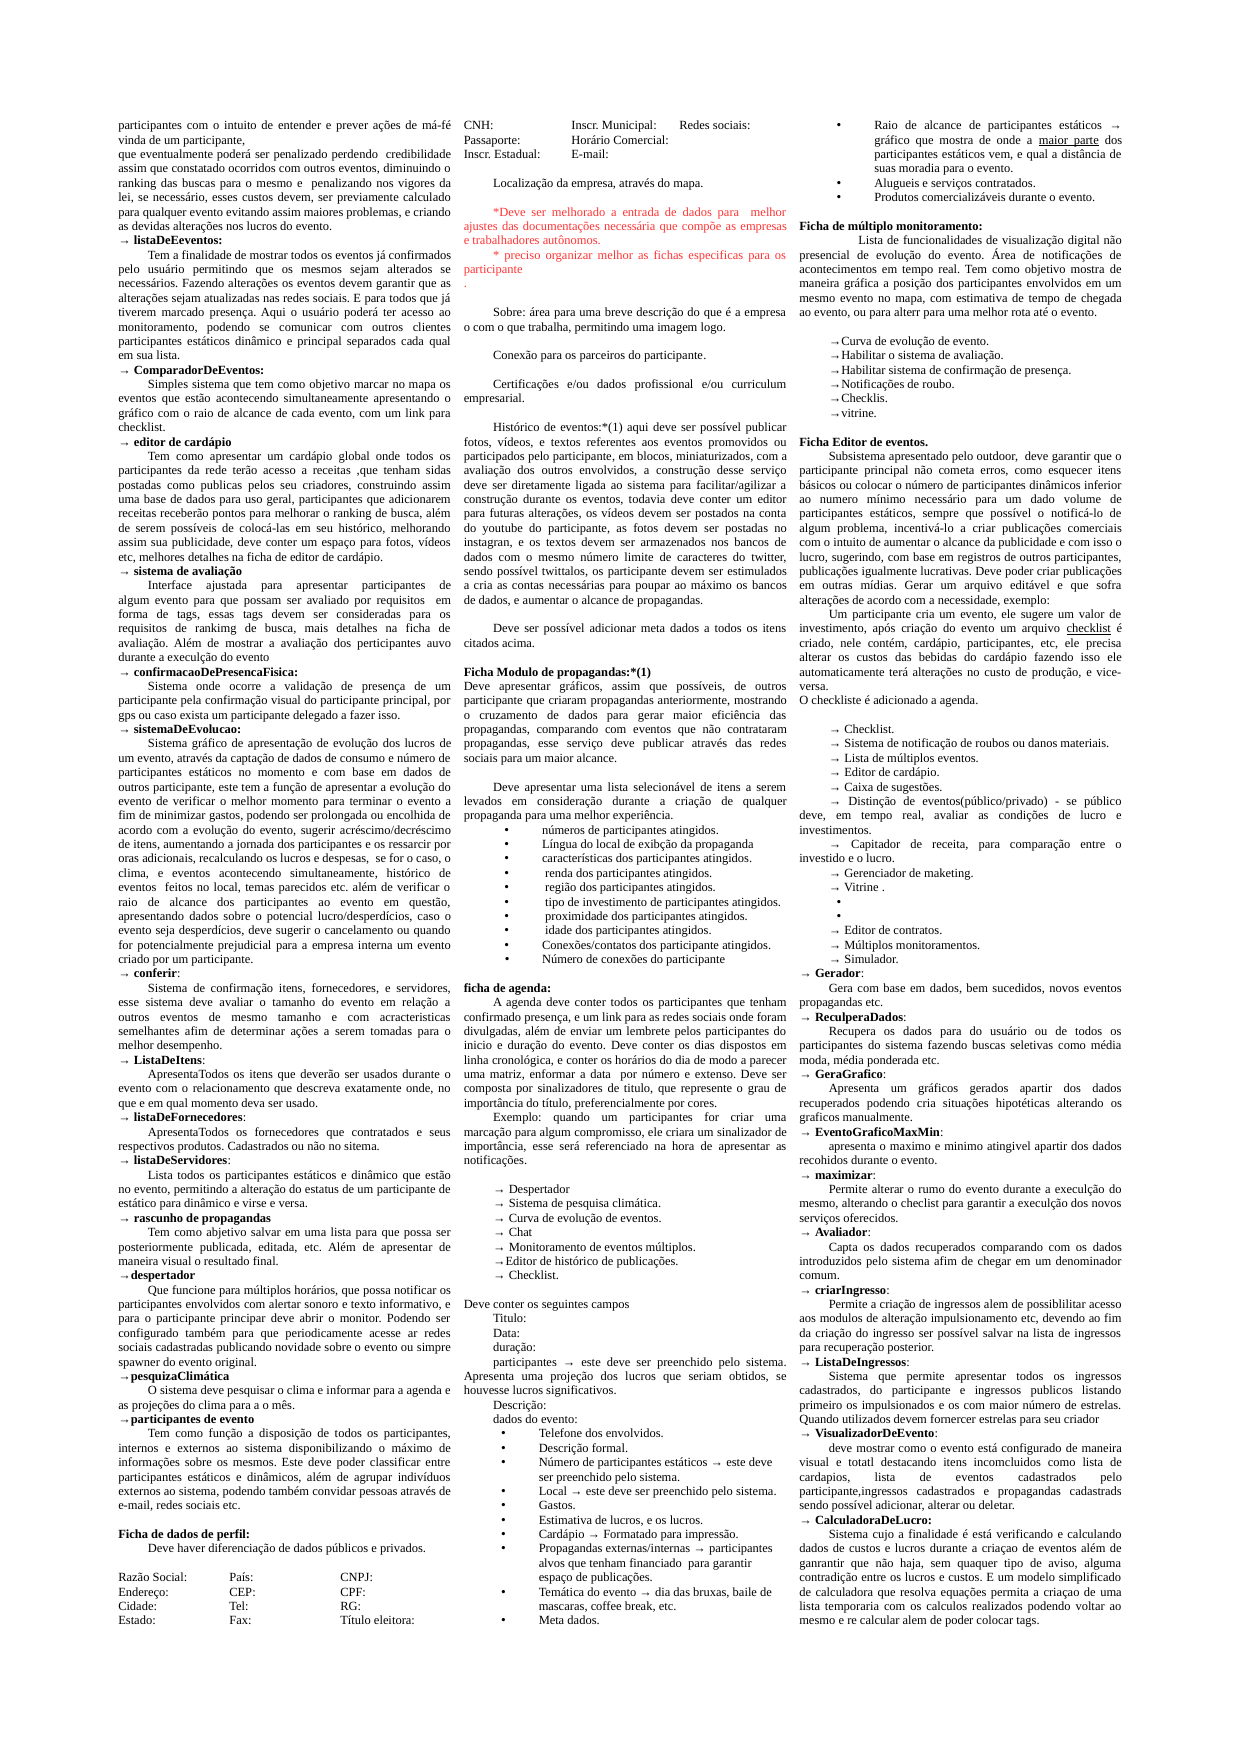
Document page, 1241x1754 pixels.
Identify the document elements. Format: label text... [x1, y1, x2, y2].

text Tem como apresentar um cardápio global onde todos os participantes da rede terão acesso a receitas ,que tenham sidas postadas como publicas pelos seu criadores, construindo assim uma base de dados para uso geral, participantes que adicionarem receitas receberão pontos para melhorar o ranking de busca, além de serem possíveis de colocá-las em seu histórico, melhorando assim sua publicidade, deve conter um espaço para fotos, vídeos etc, melhores detalhes na ficha de editor de cardápio. [118, 449, 451, 564]
text Horário Comercial: [571, 132, 679, 147]
list números de participantes atingidos. [504, 822, 787, 837]
text . [463, 276, 787, 291]
list Cardápio → Formatado para impressão. [501, 1527, 787, 1541]
text Sistema gráfico de apresentação de evolução dos lucros de um evento, através da captação de dados de consumo e número de participantes estáticos no momento e com base em dados de outros participante, este tem a função de apresentar a evolução do evento de verificar o melhor momento para terminar o evento a fim de minimizar gastos, podendo ser prolongada ou encolhida de acordo com a evolução do evento, sugerir acréscimo/decréscimo de itens, aumentando a jornada dos participantes e os ressarcir por oras adicionais, recalculando os lucros e despesas, se for o caso, o clima, e eventos acontecendo simultaneamente, histórico de eventos feitos no local, temas parecidos etc. além de verificar o raio de alcance dos participantes ao evento em questão, apresentando dados sobre o potencial lucro/desperdícios, caso o evento seja desperdícios, deve sugerir o cancelamento ou quando for potencialmente prejudicial para a empresa interna um evento criado por um participante. [118, 736, 451, 966]
text → Despertador [463, 1182, 787, 1196]
text → confirmacaoDePresencaFisica: [118, 664, 451, 679]
text Deve apresentar gráficos, assim que possíveis, de outros participante que criaram propagandas anteriormente, mostrando o cruzamento de dados para gerar maior eficiência das propagandas, comparando com eventos que não contrataram propagandas, esse serviço deve publicar através das redes sociais para um maior alcance. [463, 679, 787, 765]
text Razão Social: [118, 1570, 229, 1584]
text → Distinção de eventos(público/privado) - se público deve, em tempo real, avaliar as condições de lucro e investimentos. [799, 794, 1122, 837]
text RG: [340, 1599, 451, 1613]
text *Deve ser melhorado a entrada de dados para melhor ajustes das documentações necessária que compõe as empresas e trabalhadores autônomos. [463, 204, 787, 247]
text →Curva de evolução de evento. [799, 334, 1122, 348]
text → ReculperaDados: [799, 1009, 1122, 1024]
text Inscr. Estadual: [463, 147, 571, 161]
text Descrição: [463, 1397, 787, 1412]
list características dos participantes atingidos. [504, 851, 787, 866]
text → Editor de cardápio. [799, 765, 1122, 779]
list Estimativa de lucros, e os lucros. [501, 1512, 787, 1527]
text Localização da empresa, através do mapa. [463, 176, 787, 190]
text → sistemaDeEvolucao: [118, 722, 451, 736]
text Sistema de confirmação itens, fornecedores, e servidores, esse sistema deve avaliar o tamanho do evento em relação a outros eventos de mesmo tamanho e com acracteristicas semelhantes afim de determinar ações a serem tomadas para o melhor desempenho. [118, 981, 451, 1052]
text Permite alterar o rumo do evento durante a execulção do mesmo, alterando o checlist para garantir a execulção dos novos serviços oferecidos. [799, 1182, 1122, 1225]
text → Caixa de sugestões. [799, 779, 1122, 794]
list tipo de investimento de participantes atingidos. [504, 894, 787, 909]
text Ficha de múltiplo monitoramento: [799, 219, 1122, 233]
text Sobre: área para uma breve descrição do que é a empresa o com o que trabalha, permitindo uma imagem logo. [463, 305, 787, 334]
text CEP: [229, 1584, 340, 1599]
text → listaDeServidores: [118, 1153, 451, 1167]
text País: [229, 1570, 340, 1584]
text Interface ajustada para apresentar participantes de algum evento para que possam ser avaliado por requisitos em forma de tags, essas tags devem ser consideradas para os requisitos de rankimg de busca, mais detalhes na ficha de avaliação. Além de mostrar a avaliação dos perticipantes auvo durante a execulção do evento [118, 578, 451, 664]
text → Lista de múltiplos eventos. [799, 751, 1122, 765]
text →Habilitar sistema de confirmação de presença. [799, 362, 1122, 377]
list idade dos participantes atingidos. [504, 923, 787, 937]
text → Checklist. [799, 722, 1122, 736]
list Língua do local de exibção da propaganda [504, 837, 787, 851]
text Simples sistema que tem como objetivo marcar no mapa os eventos que estão acontecendo simultaneamente apresentando o gráfico com o raio de alcance de cada evento, com um link para checklist. [118, 377, 451, 434]
text Deve haver diferenciação de dados públicos e privados. [118, 1541, 451, 1556]
text → Checklist. [463, 1268, 787, 1282]
text O sistema deve pesquisar o clima e informar para a agenda e as projeções do clima para a o mês. [118, 1383, 451, 1412]
text Sistema onde ocorre a validação de presença de um participante pela confirmação visual do participante principal, por gps ou caso exista um participante delegado a fazer isso. [118, 679, 451, 722]
list Gastos. [501, 1498, 787, 1512]
text → sistema de avaliação [118, 564, 451, 578]
text → Capitador de receita, para comparação entre o investido e o lucro. [799, 837, 1122, 866]
text Deve ser possível adicionar meta dados a todos os itens citados acima. [463, 621, 787, 650]
text O checkliste é adicionado a agenda. [799, 693, 1122, 707]
text → ListaDeIngressos: [799, 1354, 1122, 1369]
list renda dos participantes atingidos. [504, 866, 787, 880]
text → Monitoramento de eventos múltiplos. [463, 1239, 787, 1254]
text → editor de cardápio [118, 434, 451, 449]
text → ListaDeItens: [118, 1052, 451, 1067]
text Titulo: [463, 1311, 787, 1326]
list Conexões/contatos dos participante atingidos. [504, 937, 787, 952]
text que eventualmente poderá ser penalizado perdendo credibilidade assim que constatado ocorridos com outros eventos, diminuindo o ranking das buscas para o mesmo e penalizando nos vigores da lei, se necessário, esses custos devem, ser previamente calculado para qualquer evento evitando assim maiores problemas, e criando as devidas alterações nos lucros do evento. [118, 147, 451, 233]
text →Notificações de roubo. [799, 377, 1122, 391]
text Fax: [229, 1613, 340, 1627]
list região dos participantes atingidos. [504, 880, 787, 894]
list Meta dados. [501, 1613, 787, 1627]
text → Vitrine . [799, 880, 1122, 894]
text Conexão para os parceiros do participante. [463, 348, 787, 362]
text Permite a criação de ingressos alem de possiblilitar acesso aos modulos de alteração impulsionamento etc, devendo ao fim da criação do ingresso ser possível salvar na lista de ingressos para recuperação posterior. [799, 1297, 1122, 1354]
text → ComparadorDeEventos: [118, 362, 451, 377]
text A agenda deve conter todos os participantes que tenham confirmado presença, e um link para as redes sociais onde foram divulgadas, além de enviar um lembrete pelos participantes do inicio e duração do evento. Deve conter os dias dispostos em linha cronológica, e conter os horários do dia de modo a parecer uma matriz, enformar a data por número e extenso. Deve ser composta por sinalizadores de titulo, que represente o grau de importância do título, preferencialmente por cores. [463, 995, 787, 1110]
text E-mail: [571, 147, 679, 161]
list Raio de alcance de participantes estáticos → gráfico que mostra de onde a maior parte dos participantes estáticos vem, e qual a distância de suas moradia para o evento. [837, 118, 1122, 176]
text Data: [463, 1326, 787, 1340]
list Alugueis e serviços contratados. [837, 176, 1122, 190]
text Capta os dados recuperados comparando com os dados introduzidos pelo sistema afim de chegar em um denominador comum. [799, 1239, 1122, 1282]
text → listaDeFornecedores: [118, 1110, 451, 1124]
text → EventoGraficoMaxMin: [799, 1124, 1122, 1139]
text ApresentaTodos os fornecedores que contratados e seus respectivos produtos. Cadastrados ou não no sitema. [118, 1124, 451, 1153]
text Inscr. Municipal: [571, 118, 679, 132]
text Lista todos os participantes estáticos e dinâmico que estão no evento, permitindo a alteração do estatus de um participante de estático para dinâmico e virse e versa. [118, 1167, 451, 1211]
text → VisualizadorDeEvento: [799, 1426, 1122, 1441]
text → maximizar: [799, 1167, 1122, 1182]
text Tel: [229, 1599, 340, 1613]
list Produtos comercializáveis durante o evento. [837, 190, 1122, 204]
text Subsistema apresentado pelo outdoor, deve garantir que o participante principal não cometa erros, como esquecer itens básicos ou colocar o número de participantes dinâmicos inferior ao numero mínimo necessário para um dado volume de participantes estáticos, sempre que possível o notificá-lo de algum problema, incentivá-lo a criar publicações comerciais com o intuito de aumentar o alcance da publicidade e com isso o lucro, sugerindo, com base em registros de outros participantes, publicações igualmente lucrativas. Deve poder criar publicações em outras mídias. Gerar um arquivo editável e que sofra alterações de acordo com a necessidade, exemplo: [799, 449, 1122, 607]
text →Checklis. [799, 391, 1122, 406]
text Ficha Editor de eventos. [799, 434, 1122, 449]
text → Sistema de pesquisa climática. [463, 1196, 787, 1211]
text * preciso organizar melhor as fichas especificas para os participante [463, 247, 787, 276]
text → Múltiplos monitoramentos. [799, 937, 1122, 952]
text → Chat [463, 1225, 787, 1239]
text →vitrine. [799, 406, 1122, 420]
text CNPJ: [340, 1570, 451, 1584]
text → CalculadoraDeLucro: [799, 1512, 1122, 1527]
text → GeraGrafico: [799, 1067, 1122, 1081]
text Lista de funcionalidades de visualização digital não presencial de evolução do evento. Área de notificações de acontecimentos em tempo real. Tem como objetivo mostra de maneira gráfica a posição dos participantes envolvidos em um mesmo evento no mapa, com estimativa de tempo de chegada ao evento, ou para alterr para uma melhor rota até o evento. [799, 233, 1122, 319]
text Sistema cujo a finalidade é está verificando e calculando dados de custos e lucros durante a criaçao de eventos além de ganrantir que não haja, sem quaquer tipo de aviso, alguma contradição entre os lucros e custos. E um modelo simplificado de calculadora que resolva equações permita a criaçao de uma lista temporaria com os calculos realizados podendo voltar ao mesmo e re calcular alem de poder colocar tags. [799, 1527, 1122, 1627]
text →despertador [118, 1268, 451, 1282]
text dados do evento: [463, 1412, 787, 1426]
text Que funcione para múltiplos horários, que possa notificar os participantes envolvidos com alertar sonoro e texto informativo, e para o participante principar deve abrir o monitor. Podendo ser configurado também para que periodicamente acesse ar redes sociais cadastradas publicando novidade sobre o evento ou simpre spawner do evento original. [118, 1282, 451, 1369]
text Apresenta um gráficos gerados apartir dos dados recuperados podendo cria situações hipotéticas alterando os graficos manualmente. [799, 1081, 1122, 1124]
text Histórico de eventos:*(1) aqui deve ser possível publicar fotos, vídeos, e textos referentes aos eventos promovidos ou participados pelo participante, em blocos, miniaturizados, com a avaliação dos outros envolvidos, a construção desse serviço deve ser diretamente ligada ao sistema para facilitar/agilizar a construção durante os eventos, todavia deve conter um editor para futuras alterações, os vídeos devem ser postados na conta do youtube do participante, as fotos devem ser postadas no instagran, e os textos devem ser armazenados nos bancos de dados com o mesmo número limite de caracteres do twitter, sendo possível twittalos, os participante devem ser estimulados a cria as contas necessárias para poupar ao máximo os bancos de dados, e aumentar o alcance de propagandas. [463, 420, 787, 607]
list Temática do evento → dia das bruxas, baile de mascaras, coffee break, etc. [501, 1584, 787, 1613]
text CNH: [463, 118, 571, 132]
text Tem a finalidade de mostrar todos os eventos já confirmados pelo usuário permitindo que os mesmos sejam alterados se necessários. Fazendo alterações os eventos devem garantir que as alterações sejam atualizadas nas redes sociais. E para todos que já tiverem marcado presença. Aqui o usuário poderá ter acesso ao monitoramento, podendo se comunicar com outros clientes participantes estáticos dinâmico e principal separados cada qual em sua lista. [118, 247, 451, 362]
list Local → este deve ser preenchido pelo sistema. [501, 1484, 787, 1498]
text Tem como abjetivo salvar em uma lista para que possa ser posteriormente publicada, editada, etc. Além de apresentar de maneira visual o resultado final. [118, 1225, 451, 1268]
text → rascunho de propagandas [118, 1211, 451, 1225]
text CPF: [340, 1584, 451, 1599]
text →Editor de histórico de publicações. [463, 1254, 787, 1268]
text Cidade: [118, 1599, 229, 1613]
text →participantes de evento [118, 1412, 451, 1426]
text → criarIngresso: [799, 1282, 1122, 1297]
text →pesquizaClimática [118, 1369, 451, 1383]
text apresenta o maximo e minimo atingivel apartir dos dados recohidos durante o evento. [799, 1139, 1122, 1167]
text Endereço: [118, 1584, 229, 1599]
text Sistema que permite apresentar todos os ingressos cadastrados, do participante e ingressos publicos listando primeiro os impulsionados e os com maior número de estrelas. Quando utilizados devem fornercer estrelas para seu criador [799, 1369, 1122, 1426]
text Um participante cria um evento, ele sugere um valor de investimento, após criação do evento um arquivo checklist é criado, nele contém, cardápio, participantes, etc, ele precisa alterar os custos das bebidas do cardápio fazendo isso ele automaticamente terá alterações no custo de produção, e vice-versa. [799, 607, 1122, 693]
text → Gerador: [799, 966, 1122, 981]
text participantes → este deve ser preenchido pelo sistema. Apresenta uma projeção dos lucros que seriam obtidos, se houvesse lucros significativos. [463, 1354, 787, 1397]
text Certificações e/ou dados profissional e/ou curriculum empresarial. [463, 377, 787, 406]
list Número de conexões do participante [505, 952, 787, 966]
text Gera com base em dados, bem sucedidos, novos eventos propagandas etc. [799, 981, 1122, 1009]
text deve mostrar como o evento está configurado de maneira visual e totatl destacando itens incomcluidos como lista de cardapios, lista de eventos cadastrados pelo participante,ingressos cadastrados e propagandas cadastrads sendo possível adicionar, alterar ou deletar. [799, 1441, 1122, 1512]
list Propagandas externas/internas → participantes alvos que tenham financiado para garantir espaço de publicações. [501, 1541, 787, 1584]
text → Gerenciador de maketing. [799, 866, 1122, 880]
text ficha de agenda: [463, 981, 787, 995]
text Deve apresentar uma lista selecionável de itens a serem levados em consideração durante a criação de qualquer propaganda para uma melhor experiência. [463, 779, 787, 822]
list Descrição formal. [501, 1441, 787, 1455]
text Estado: [118, 1613, 229, 1627]
text ApresentaTodos os itens que deverão ser usados durante o evento com o relacionamento que descreva exatamente onde, no que e em qual momento deva ser usado. [118, 1067, 451, 1110]
text Tem como função a disposição de todos os participantes, internos e externos ao sistema disponibilizando o máximo de informações sobre os mesmos. Este deve poder classificar entre participantes estáticos e dinâmicos, além de agrupar indivíduos externos ao sistema, podendo também convidar pessoas através de e-mail, redes sociais etc. [118, 1426, 451, 1512]
text Recupera os dados para do usuário ou de todos os participantes do sistema fazendo buscas seletivas como média moda, média ponderada etc. [799, 1024, 1122, 1067]
text → Sistema de notificação de roubos ou danos materiais. [799, 736, 1122, 751]
list Telefone dos envolvidos. [501, 1426, 787, 1441]
text Ficha Modulo de propagandas:*(1) [463, 664, 787, 679]
text →Habilitar o sistema de avaliação. [799, 348, 1122, 362]
text → Editor de contratos. [799, 923, 1122, 937]
text → listaDeEeventos: [118, 233, 451, 247]
list Número de participantes estáticos → este deve ser preenchido pelo sistema. [501, 1455, 787, 1484]
text Exemplo: quando um participantes for criar uma marcação para algum compromisso, ele criara um sinalizador de importância, esse será referenciado na hora de apresentar as notificações. [463, 1110, 787, 1167]
text → Curva de evolução de eventos. [463, 1211, 787, 1225]
text participantes com o intuito de entender e prever ações de má-fé vinda de um participante, [118, 118, 451, 147]
text → conferir: [118, 966, 451, 981]
text Ficha de dados de perfil: [118, 1527, 451, 1541]
text Deve conter os seguintes campos [463, 1297, 787, 1311]
text Passaporte: [463, 132, 571, 147]
text Redes sociais: [679, 118, 787, 132]
text → Avaliador: [799, 1225, 1122, 1239]
text Título eleitora: [340, 1613, 451, 1627]
text → Simulador. [799, 952, 1122, 966]
list proximidade dos participantes atingidos. [504, 909, 787, 923]
text duração: [463, 1340, 787, 1354]
